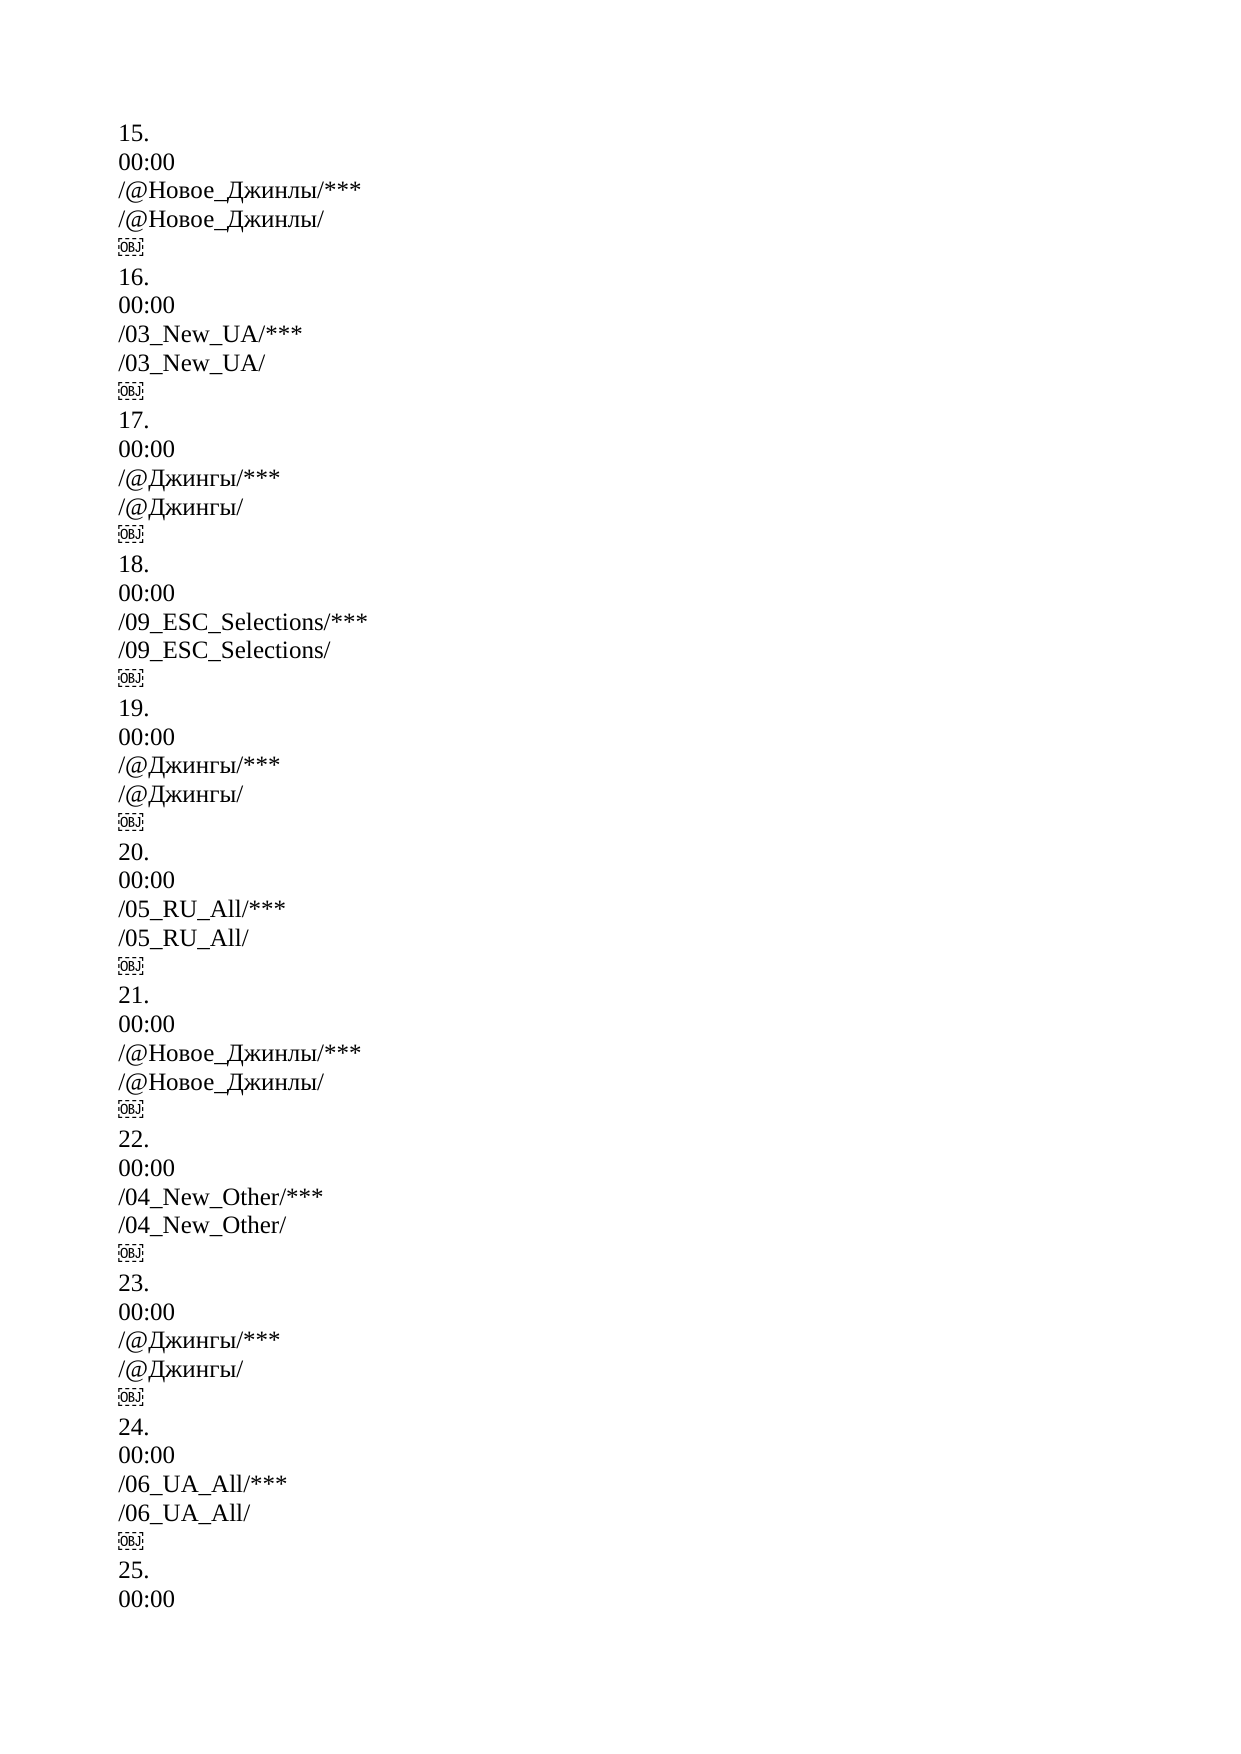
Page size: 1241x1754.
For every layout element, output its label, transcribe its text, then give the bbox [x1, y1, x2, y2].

text ￼ [118, 1383, 1122, 1412]
text 19. [118, 693, 1122, 722]
text /@Новое_Джинлы/ [118, 204, 1122, 233]
text 20. [118, 837, 1122, 866]
text 00:00 [118, 147, 1122, 176]
text 00:00 [118, 866, 1122, 894]
text /06_UA_All/*** [118, 1469, 1122, 1498]
text 00:00 [118, 1297, 1122, 1326]
text 00:00 [118, 578, 1122, 607]
text ￼ [118, 808, 1122, 837]
text 00:00 [118, 434, 1122, 463]
text 00:00 [118, 1009, 1122, 1038]
text /05_RU_All/ [118, 923, 1122, 952]
text 00:00 [118, 1584, 1122, 1613]
text 00:00 [118, 1153, 1122, 1182]
text 25. [118, 1556, 1122, 1584]
text ￼ [118, 952, 1122, 981]
text /@Джингы/*** [118, 1326, 1122, 1354]
text /@Джингы/ [118, 1354, 1122, 1383]
text /03_New_UA/*** [118, 319, 1122, 348]
text 16. [118, 262, 1122, 291]
text /09_ESC_Selections/ [118, 636, 1122, 664]
text ￼ [118, 1239, 1122, 1268]
text 23. [118, 1268, 1122, 1297]
text /@Джингы/*** [118, 751, 1122, 779]
text 15. [118, 118, 1122, 147]
text /@Новое_Джинлы/*** [118, 1038, 1122, 1067]
text /03_New_UA/ [118, 348, 1122, 377]
text 18. [118, 549, 1122, 578]
text /@Джингы/ [118, 492, 1122, 521]
text 21. [118, 981, 1122, 1009]
text /@Джингы/*** [118, 463, 1122, 492]
text ￼ [118, 664, 1122, 693]
text 22. [118, 1124, 1122, 1153]
text /@Новое_Джинлы/*** [118, 176, 1122, 204]
text ￼ [118, 521, 1122, 549]
text ￼ [118, 233, 1122, 262]
text /04_New_Other/ [118, 1211, 1122, 1239]
text ￼ [118, 1096, 1122, 1124]
text /@Новое_Джинлы/ [118, 1067, 1122, 1096]
text ￼ [118, 1527, 1122, 1556]
text ￼ [118, 377, 1122, 406]
text 00:00 [118, 722, 1122, 751]
text 00:00 [118, 291, 1122, 319]
text /09_ESC_Selections/*** [118, 607, 1122, 636]
text /@Джингы/ [118, 779, 1122, 808]
text /05_RU_All/*** [118, 894, 1122, 923]
text /04_New_Other/*** [118, 1182, 1122, 1211]
text 00:00 [118, 1441, 1122, 1469]
text 17. [118, 406, 1122, 434]
text 24. [118, 1412, 1122, 1441]
text /06_UA_All/ [118, 1498, 1122, 1527]
